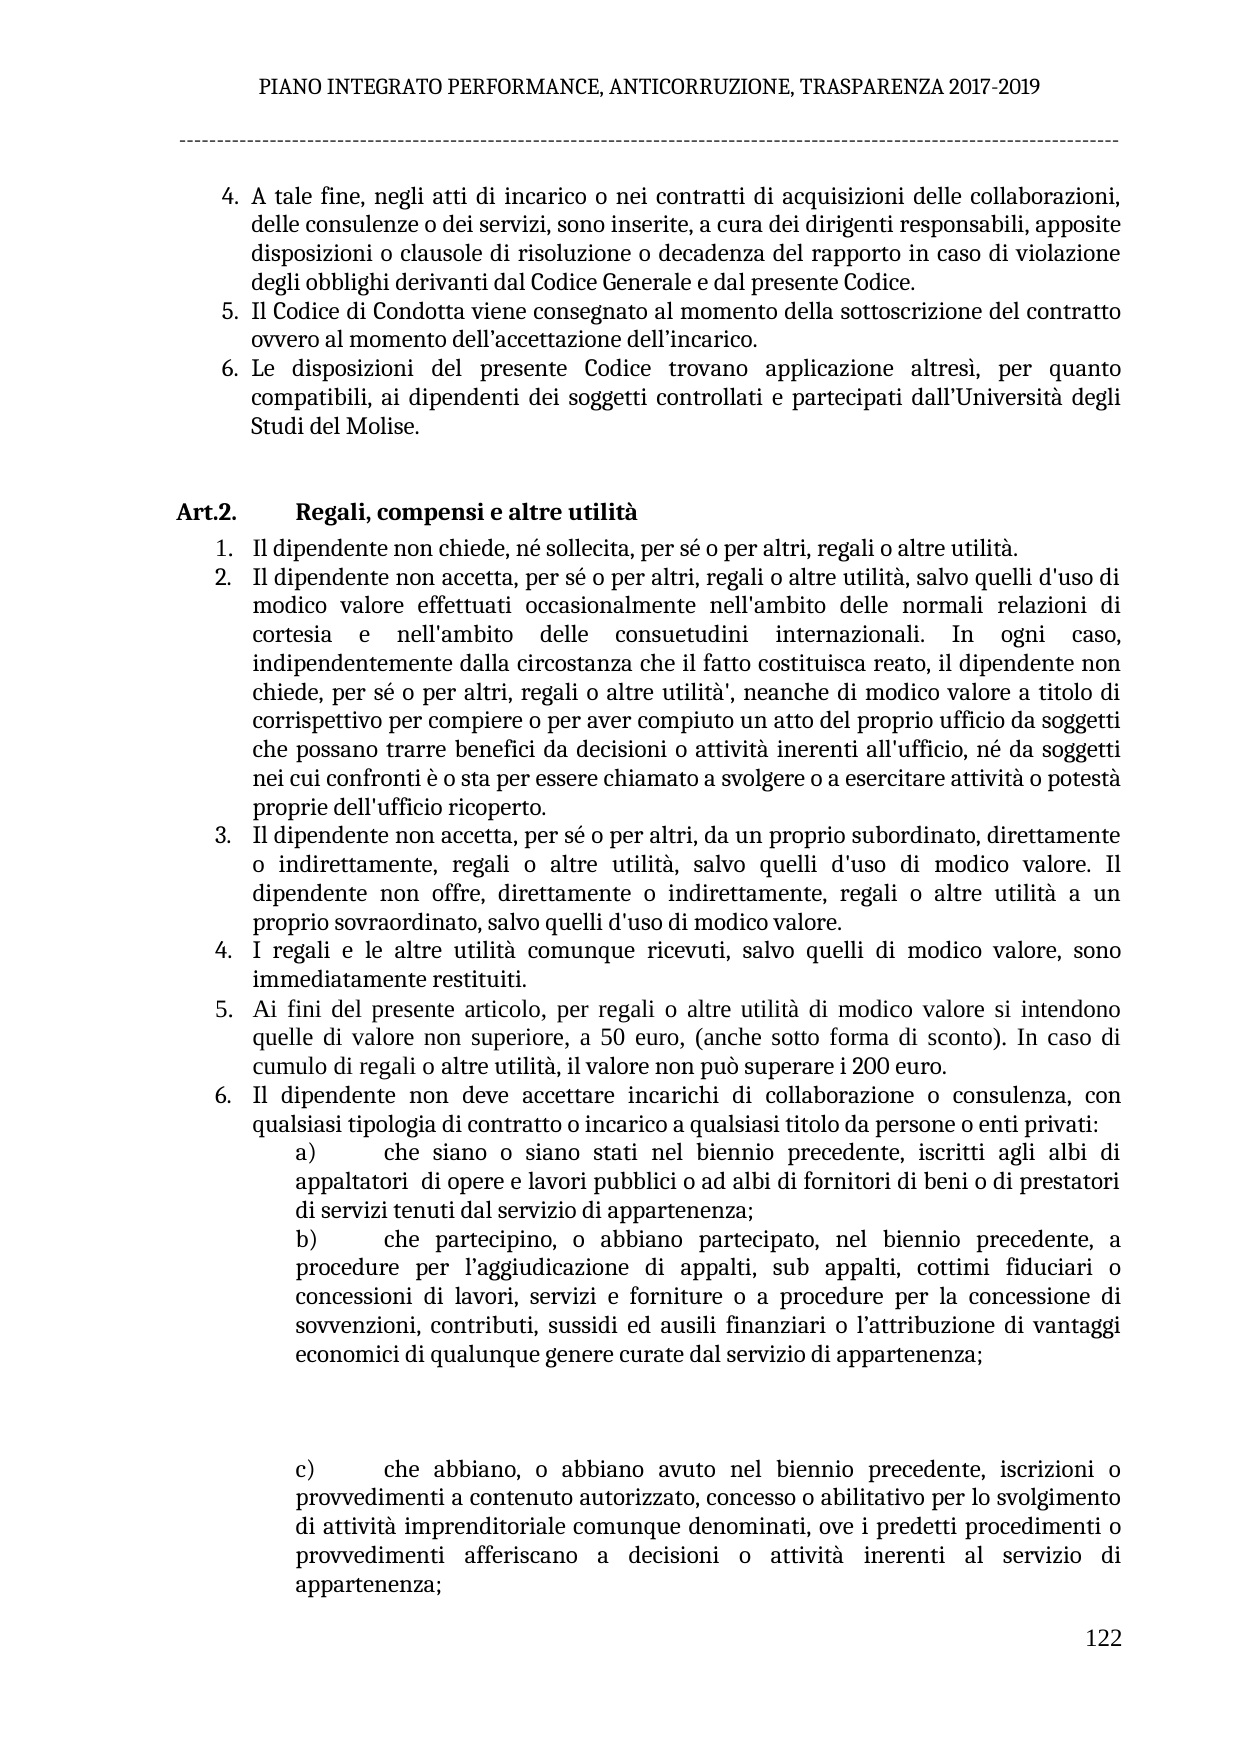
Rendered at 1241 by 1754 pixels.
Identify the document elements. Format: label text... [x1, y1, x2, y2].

list Il dipendente non accetta, per sé o per altri, regali o altre utilità, salvo quelli d'uso di modico valore effettuati occasionalmente nell'ambito delle normali relazioni di cortesia e nell'ambito delle consuetudini internazionali. In ogni caso, indipendentemente dalla circostanza che il fatto costituisca reato, il dipendente non chiede, per sé o per altri, regali o altre utilità', neanche di modico valore a titolo di corrispettivo per compiere o per aver compiuto un atto del proprio ufficio da soggetti che possano trarre benefici da decisioni o attività inerenti all'ufficio, né da soggetti nei cui confronti è o sta per essere chiamato a svolgere o a esercitare attività o potestà proprie dell'ufficio ricoperto. [215, 562, 1122, 821]
list Le disposizioni del presente Codice trovano applicazione altresì, per quanto compatibili, ai dipendenti dei soggetti controllati e partecipati dall’Università degli Studi del Molise. [222, 354, 1122, 440]
list Il dipendente non accetta, per sé o per altri, da un proprio subordinato, direttamente o indirettamente, regali o altre utilità, salvo quelli d'uso di modico valore. Il dipendente non offre, direttamente o indirettamente, regali o altre utilità a un proprio sovraordinato, salvo quelli d'uso di modico valore. [215, 821, 1122, 936]
list A tale fine, negli atti di incarico o nei contratti di acquisizioni delle collaborazioni, delle consulenze o dei servizi, sono inserite, a cura dei dirigenti responsabili, apposite disposizioni o clausole di risoluzione o decadenza del rapporto in caso di violazione degli obblighi derivanti dal Codice Generale e dal presente Codice. [222, 182, 1122, 297]
list Il dipendente non deve accettare incarichi di collaborazione o consulenza, con qualsiasi tipologia di contratto o incarico a qualsiasi titolo da persone o enti privati: [215, 1081, 1122, 1138]
list che abbiano, o abbiano avuto nel biennio precedente, iscrizioni o provvedimenti a contenuto autorizzato, concesso o abilitativo per lo svolgimento di attività imprenditoriale comunque denominati, ove i predetti procedimenti o provvedimenti afferiscano a decisioni o attività inerenti al servizio di appartenenza; [295, 1454, 1122, 1598]
list che siano o siano stati nel biennio precedente, iscritti agli albi di appaltatori di opere e lavori pubblici o ad albi di fornitori di beni o di prestatori di servizi tenuti dal servizio di appartenenza; [295, 1138, 1122, 1224]
list Ai fini del presente articolo, per regali o altre utilità di modico valore si intendono quelle di valore non superiore, a 50 euro, (anche sotto forma di sconto). In caso di cumulo di regali o altre utilità, il valore non può superare i 200 euro. [215, 994, 1122, 1081]
list Regali, compensi e altre utilità [176, 498, 1122, 527]
list I regali e le altre utilità comunque ricevuti, salvo quelli di modico valore, sono immediatamente restituiti. [215, 936, 1122, 994]
list Il Codice di Condotta viene consegnato al momento della sottoscrizione del contratto ovvero al momento dell’accettazione dell’incarico. [222, 297, 1122, 354]
list Il dipendente non chiede, né sollecita, per sé o per altri, regali o altre utilità. [215, 533, 1122, 562]
list che partecipino, o abbiano partecipato, nel biennio precedente, a procedure per l’aggiudicazione di appalti, sub appalti, cottimi fiduciari o concessioni di lavori, servizi e forniture o a procedure per la concessione di sovvenzioni, contributi, sussidi ed ausili finanziari o l’attribuzione di vantaggi economici di qualunque genere curate dal servizio di appartenenza; [295, 1224, 1122, 1368]
